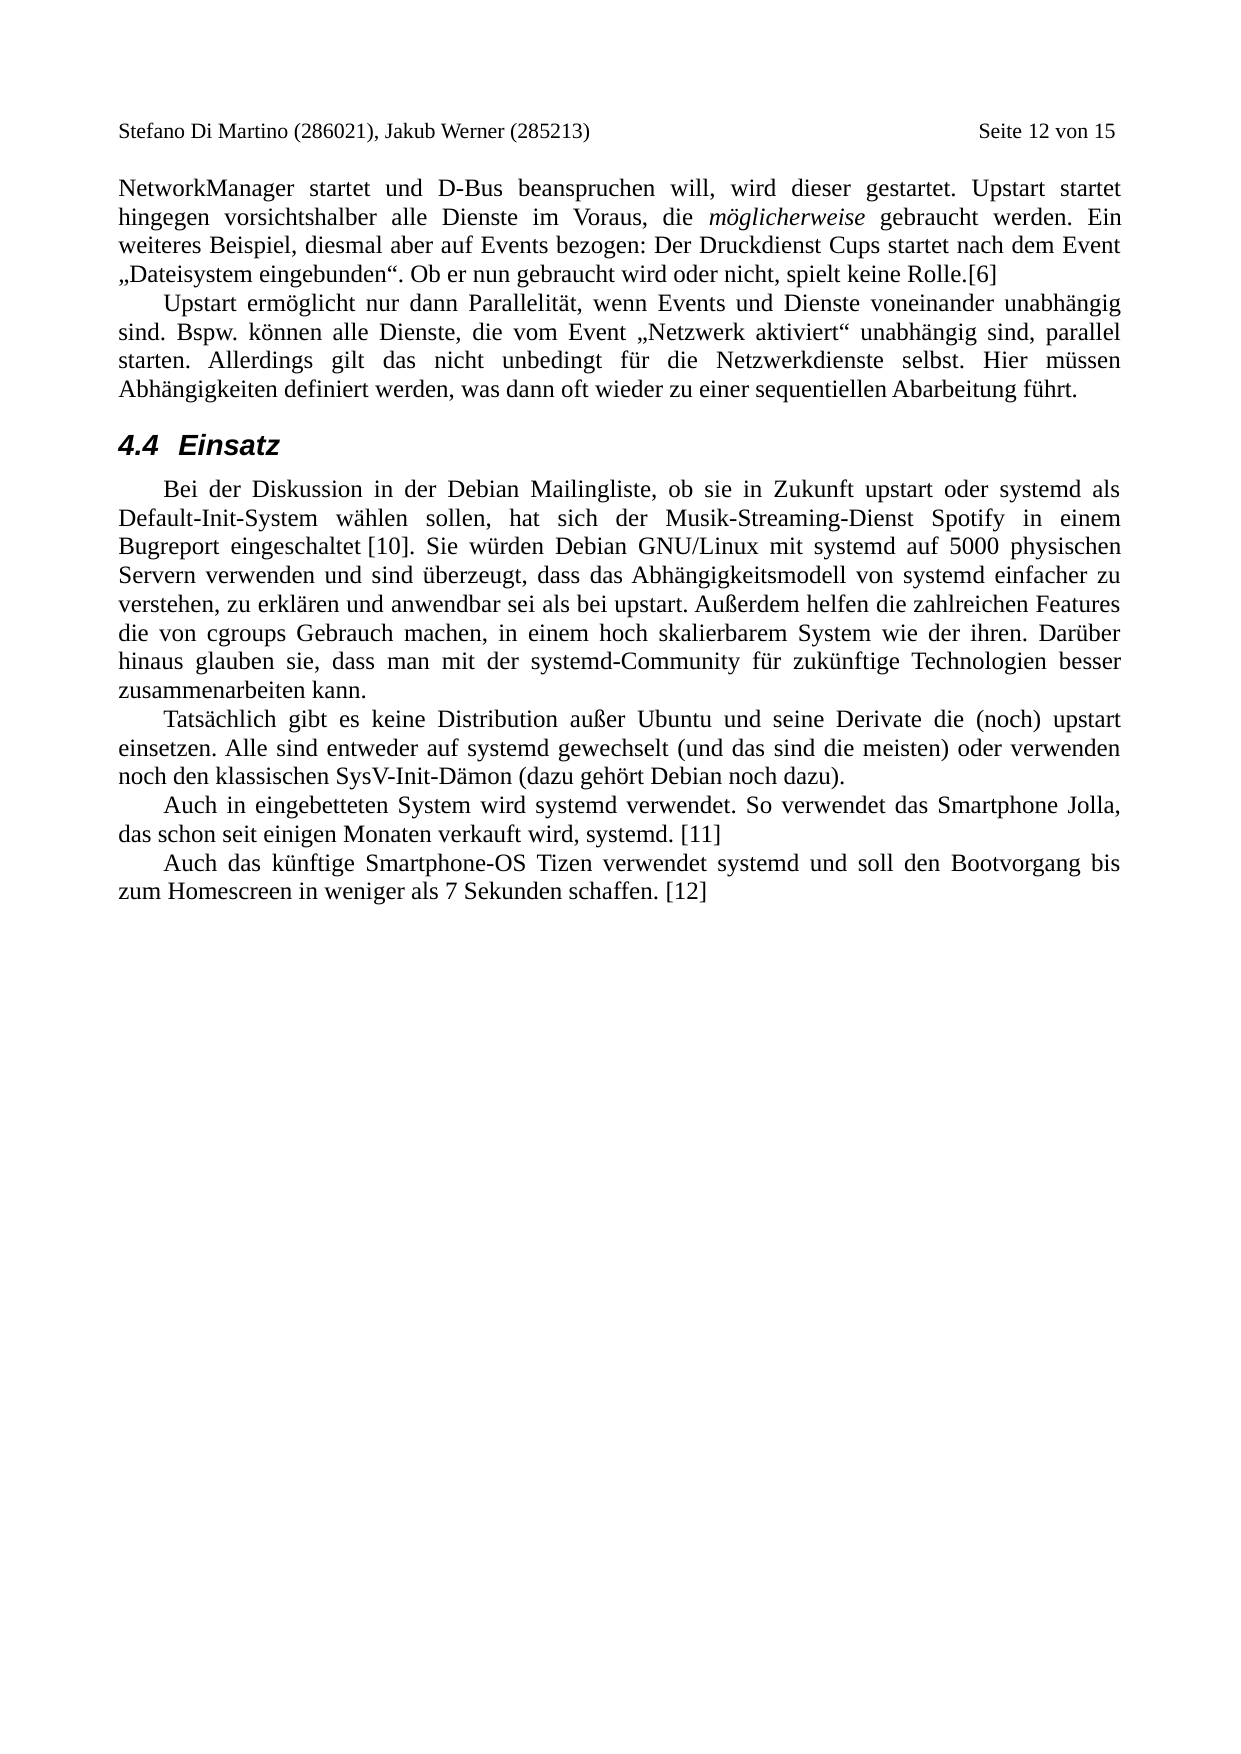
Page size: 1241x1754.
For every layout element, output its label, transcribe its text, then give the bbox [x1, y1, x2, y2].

subtitle Einsatz [118, 428, 1122, 461]
text Upstart ermöglicht nur dann Parallelität, wenn Events und Dienste voneinander unabhängig sind. Bspw. können alle Dienste, die vom Event „Netzwerk aktiviert“ unabhängig sind, parallel starten. Allerdings gilt das nicht unbedingt für die Netzwerkdienste selbst. Hier müssen Abhängigkeiten definiert werden, was dann oft wieder zu einer sequentiellen Abarbeitung führt. [118, 288, 1122, 403]
text Tatsächlich gibt es keine Distribution außer Ubuntu und seine Derivate die (noch) upstart einsetzen. Alle sind entweder auf systemd gewechselt (und das sind die meisten) oder verwenden noch den klassischen SysV-Init-Dämon (dazu gehört Debian noch dazu). [118, 704, 1122, 790]
text Auch das künftige Smartphone-OS Tizen verwendet systemd und soll den Bootvorgang bis zum Homescreen in weniger als 7 Sekunden schaffen. [12] [118, 848, 1122, 905]
text Bei der Diskussion in der Debian Mailingliste, ob sie in Zukunft upstart oder systemd als Default-Init-System wählen sollen, hat sich der Musik-Streaming-Dienst Spotify in einem Bugreport eingeschaltet [10]. Sie würden Debian GNU/Linux mit systemd auf 5000 physischen Servern verwenden und sind überzeugt, dass das Abhängigkeitsmodell von systemd einfacher zu verstehen, zu erklären und anwendbar sei als bei upstart. Außerdem helfen die zahlreichen Features die von cgroups Gebrauch machen, in einem hoch skalierbarem System wie der ihren. Darüber hinaus glauben sie, dass man mit der systemd-Community für zukünftige Technologien besser zusammenarbeiten kann. [118, 474, 1122, 704]
text NetworkManager startet und D-Bus beanspruchen will, wird dieser gestartet. Upstart startet hingegen vorsichtshalber alle Dienste im Voraus, die möglicherweise gebraucht werden. Ein weiteres Beispiel, diesmal aber auf Events bezogen: Der Druckdienst Cups startet nach dem Event „Dateisystem eingebunden“. Ob er nun gebraucht wird oder nicht, spielt keine Rolle.[6] [118, 173, 1122, 288]
text Auch in eingebetteten System wird systemd verwendet. So verwendet das Smartphone Jolla, das schon seit einigen Monaten verkauft wird, systemd. [11] [118, 790, 1122, 848]
